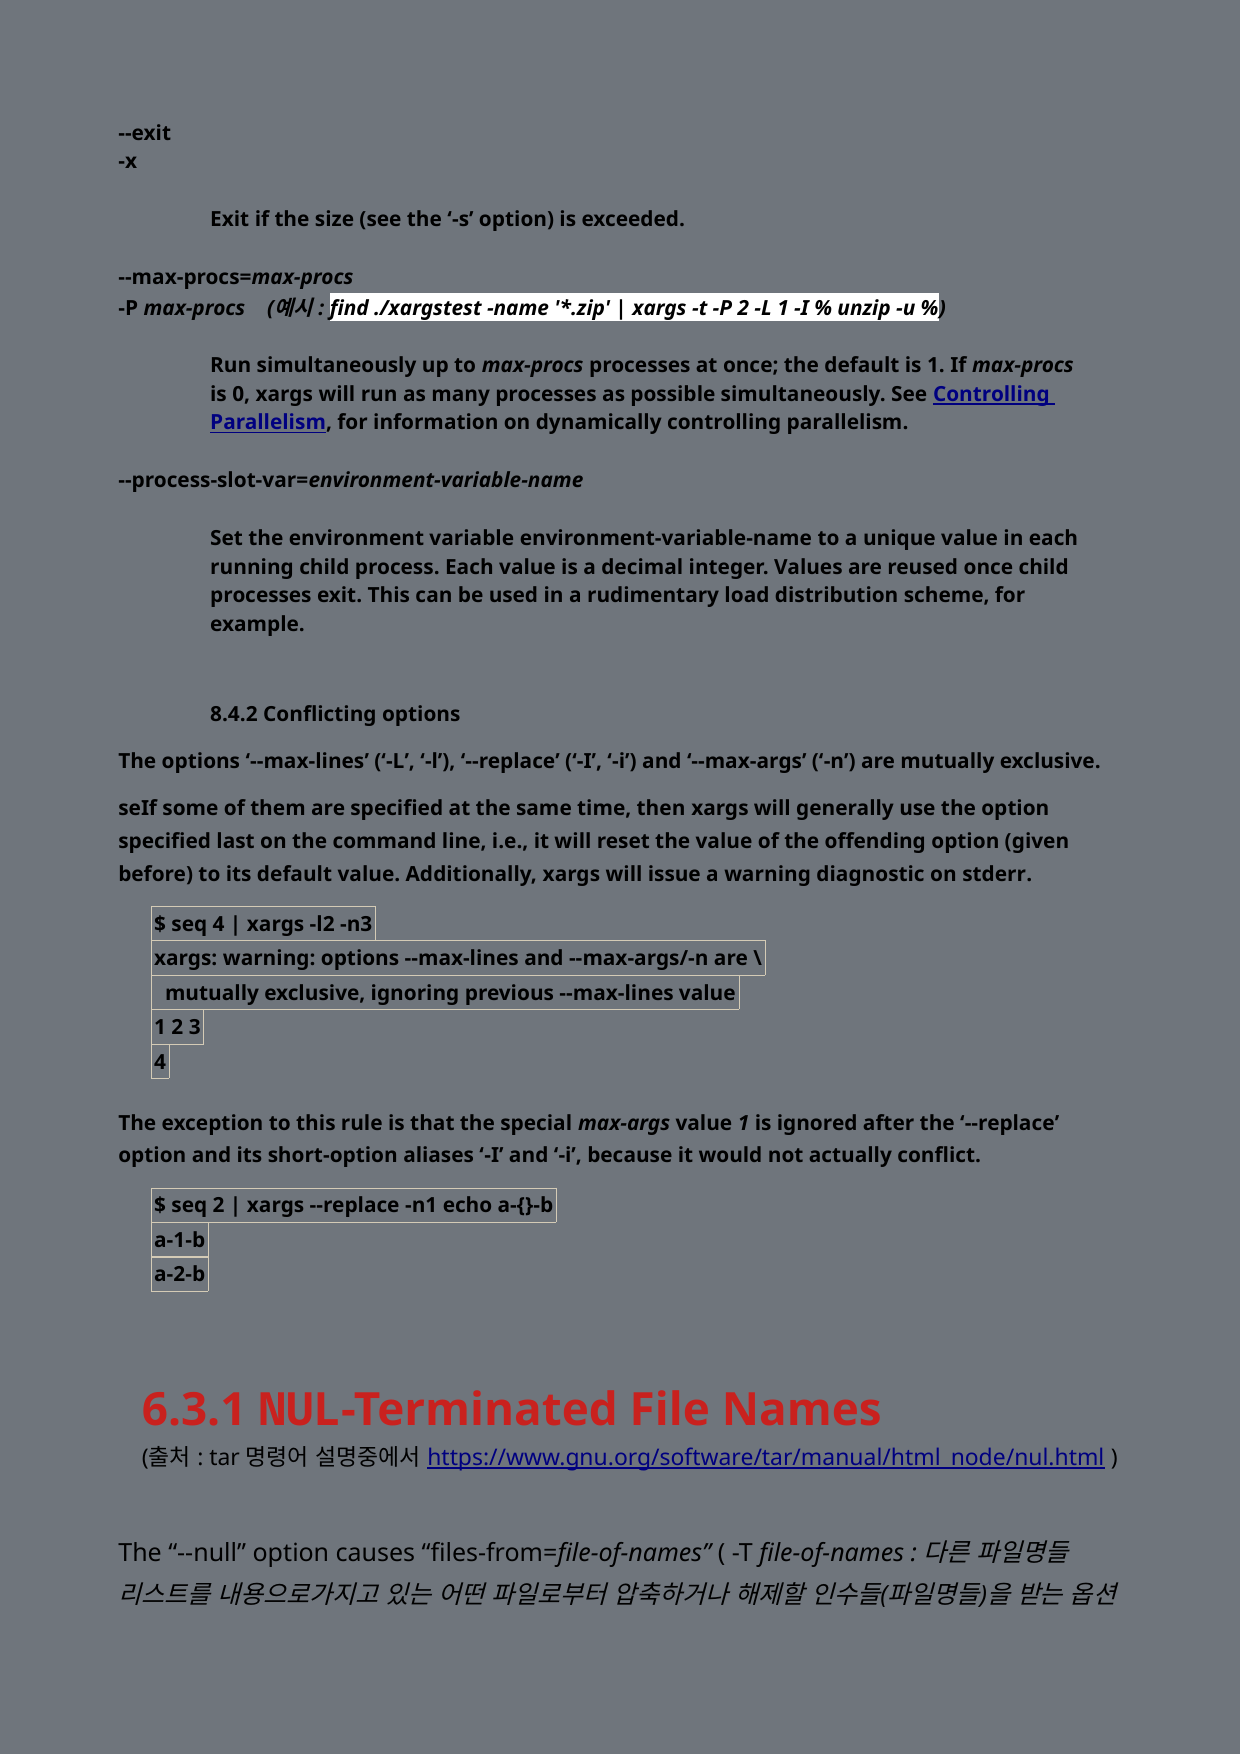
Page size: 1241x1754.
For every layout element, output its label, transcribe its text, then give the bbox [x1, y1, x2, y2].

text [204, 1009, 1122, 1044]
text $ seq 4 | xargs -l2 -n3 [152, 907, 375, 940]
text [766, 940, 1122, 975]
list Set the environment variable environment-variable-name to a unique value in each running child process. Each value is a decimal integer. Values are reused once child processes exit. This can be used in a rudimentary load distribution scheme, for example. [210, 523, 1089, 637]
text The exception to this rule is that the special max-args value 1 is ignored after the ‘--replace’ option and its short-option aliases ‘-I’ and ‘-i’, because it would not actually conflict. [118, 1108, 1122, 1169]
text The options ‘--max-lines’ (‘-L’, ‘-l’), ‘--replace’ (‘-I’, ‘-i’) and ‘--max-args’ (‘-n’) are mutually exclusive. [118, 746, 1122, 775]
text a-1-b [152, 1223, 208, 1256]
text $ seq 2 | xargs --replace -n1 echo a-{}-b [152, 1189, 556, 1222]
subtitle -P max-procs (예시 : find ./xargstest -name '*.zip' | xargs -t -P 2 -L 1 -I % unzip -u %) [118, 291, 1122, 321]
text [557, 1188, 1122, 1222]
text [209, 1222, 1122, 1257]
subtitle --process-slot-var=environment-variable-name [118, 465, 1122, 494]
text The “--null” option causes “files-from=file-of-names” ( -T file-of-names : 다른 파일명들 리스트를 내용으로가지고 있는 어떤 파일로부터 압축하거나 해제할 인수들(파일명들)을 받는 옵션 [118, 1533, 1122, 1611]
subtitle --max-procs=max-procs [118, 262, 1122, 291]
text [740, 975, 1122, 1009]
text 1 2 3 [152, 1010, 203, 1044]
text [170, 1044, 1122, 1078]
subtitle -x [118, 147, 1122, 175]
text 4 [152, 1045, 169, 1078]
subtitle 6.3.1 NUL-Terminated File Names [142, 1376, 1122, 1439]
subtitle --exit [118, 118, 1122, 147]
text seIf some of them are specified at the same time, then xargs will generally use the option specified last on the command line, i.e., it will reset the value of the offending option (given before) to its default value. Additionally, xargs will issue a warning diagnostic on stderr. [118, 793, 1122, 887]
text (출처 : tar 명령어 설명중에서 https://www.gnu.org/software/tar/manual/html_node/nul.html ) [142, 1439, 1122, 1472]
list Run simultaneously up to max-procs processes at once; the default is 1. If max-procs is 0, xargs will run as many processes as possible simultaneously. See Controlling Parallelism, for information on dynamically controlling parallelism. [210, 351, 1089, 436]
text [209, 1257, 1122, 1291]
list Exit if the size (see the ‘-s’ option) is exceeded. [210, 204, 1089, 233]
text a-2-b [152, 1258, 208, 1291]
text [376, 906, 1122, 940]
text mutually exclusive, ignoring previous --max-lines value [152, 976, 739, 1009]
text xargs: warning: options --max-lines and --max-args/-n are \ [152, 941, 765, 975]
text 8.4.2 Conflicting options [210, 667, 1089, 728]
